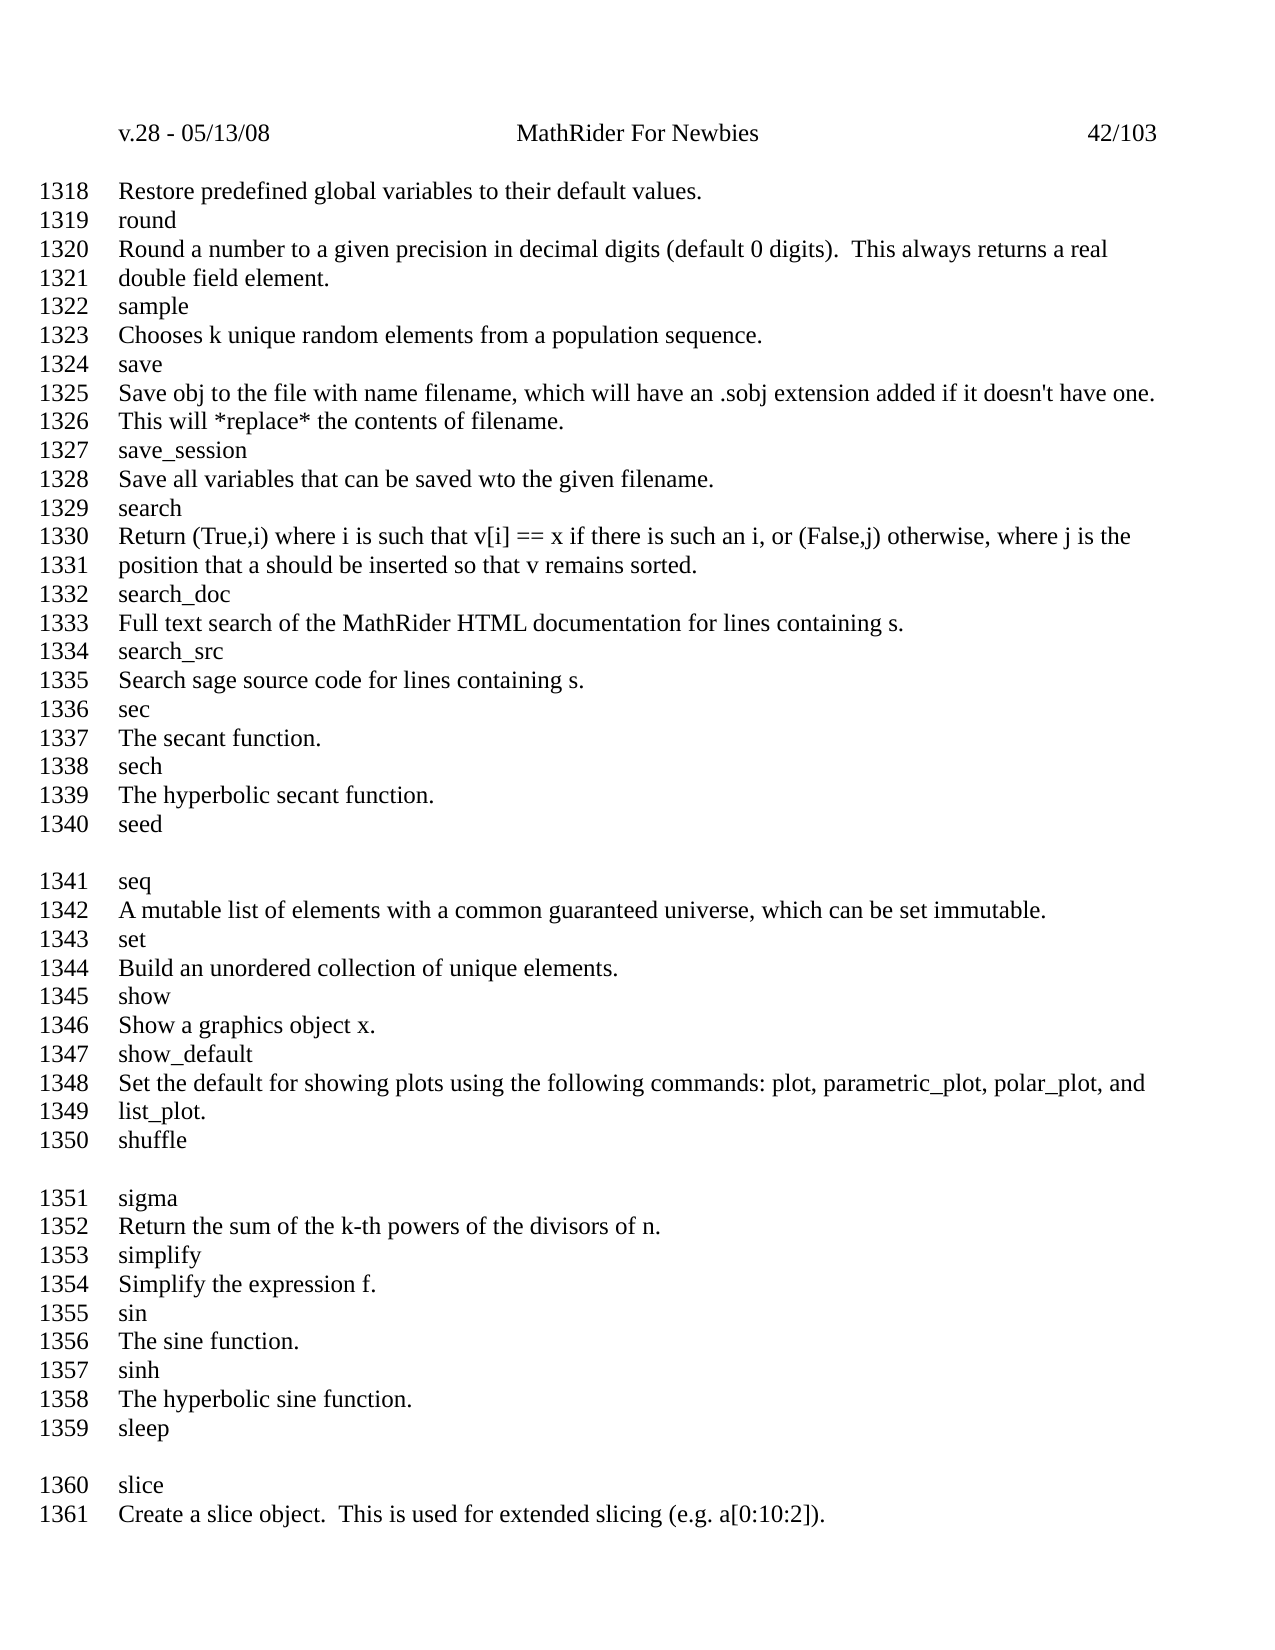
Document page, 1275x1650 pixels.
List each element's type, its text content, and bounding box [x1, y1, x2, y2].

text show [118, 981, 1157, 1010]
text Set the default for showing plots using the following commands: plot, parametric_plot, polar_plot, and list_plot. [118, 1068, 1157, 1125]
text A mutable list of elements with a common guaranteed universe, which can be set immutable. [118, 895, 1157, 924]
text simplify [118, 1240, 1157, 1269]
text The secant function. [118, 723, 1157, 751]
text Restore predefined global variables to their default values. [118, 176, 1157, 205]
text Create a slice object. This is used for extended slicing (e.g. a[0:10:2]). [118, 1499, 1157, 1528]
text round [118, 205, 1157, 234]
text Show a graphics object x. [118, 1010, 1157, 1039]
text Chooses k unique random elements from a population sequence. [118, 320, 1157, 349]
text Round a number to a given precision in decimal digits (default 0 digits). This always returns a real double field element. [118, 234, 1157, 291]
text search_doc [118, 579, 1157, 608]
text search_src [118, 636, 1157, 665]
text The sine function. [118, 1326, 1157, 1355]
text Save obj to the file with name filename, which will have an .sobj extension added if it doesn't have one. This will *replace* the contents of filename. [118, 378, 1157, 435]
text Return (True,i) where i is such that v[i] == x if there is such an i, or (False,j) otherwise, where j is the position that a should be inserted so that v remains sorted. [118, 521, 1157, 579]
text save_session [118, 435, 1157, 464]
text search [118, 493, 1157, 521]
text sech [118, 751, 1157, 780]
text slice [118, 1470, 1157, 1499]
text sin [118, 1298, 1157, 1326]
text The hyperbolic sine function. [118, 1384, 1157, 1413]
text seq [118, 866, 1157, 895]
text The hyperbolic secant function. [118, 780, 1157, 809]
text sample [118, 291, 1157, 320]
text Return the sum of the k-th powers of the divisors of n. [118, 1211, 1157, 1240]
text set [118, 924, 1157, 953]
text sigma [118, 1183, 1157, 1211]
text Save all variables that can be saved wto the given filename. [118, 464, 1157, 493]
text Search sage source code for lines containing s. [118, 665, 1157, 694]
text show_default [118, 1039, 1157, 1068]
text Simplify the expression f. [118, 1269, 1157, 1298]
text shuffle [118, 1125, 1157, 1154]
text Full text search of the MathRider HTML documentation for lines containing s. [118, 608, 1157, 636]
text sleep [118, 1413, 1157, 1441]
text seed [118, 809, 1157, 838]
text Build an unordered collection of unique elements. [118, 953, 1157, 981]
text save [118, 349, 1157, 378]
text sinh [118, 1355, 1157, 1384]
text sec [118, 694, 1157, 723]
